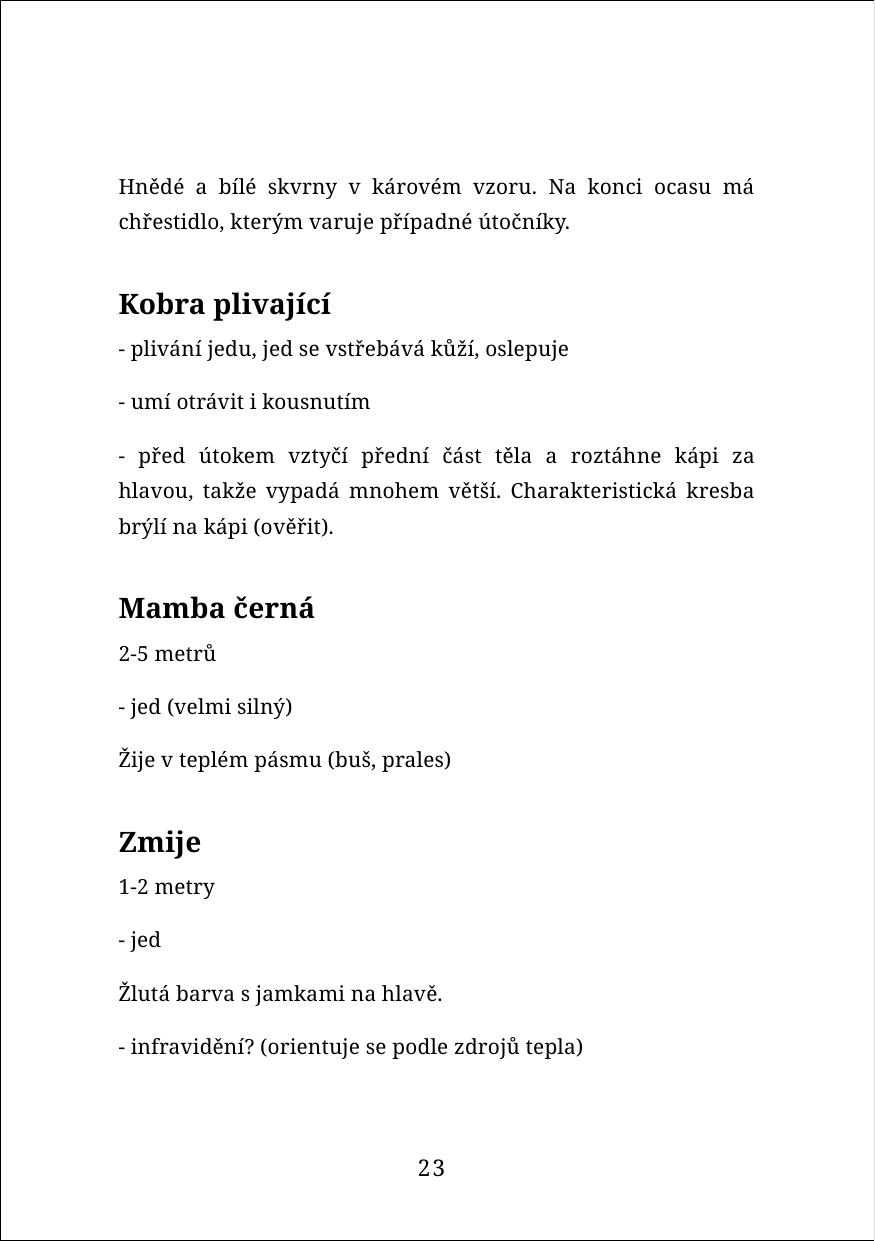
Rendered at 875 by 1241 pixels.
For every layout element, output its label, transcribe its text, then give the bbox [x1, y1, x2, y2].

text - infravidění? (orientuje se podle zdrojů tepla) [118, 1032, 756, 1060]
text Žlutá barva s jamkami na hlavě. [118, 979, 756, 1007]
text Hnědé a bílé skvrny v károvém vzoru. Na konci ocasu má chřestidlo, kterým varuje případné útočníky. [118, 172, 756, 236]
text 1-2 metry [118, 872, 756, 901]
text - plivání jedu, jed se vstřebává kůží, oslepuje [118, 334, 756, 363]
subtitle Kobra plivající [118, 284, 756, 322]
text 2-5 metrů [118, 639, 756, 667]
text Žije v teplém pásmu (buš, prales) [118, 745, 756, 774]
text - umí otrávit i kousnutím [118, 387, 756, 416]
text - jed [118, 925, 756, 954]
subtitle Zmije [118, 822, 756, 860]
text - jed (velmi silný) [118, 692, 756, 720]
text - před útokem vztyčí přední část těla a roztáhne kápi za hlavou, takže vypadá mnohem větší. Charakteristická kresba brýlí na kápi (ověřit). [118, 441, 756, 540]
subtitle Mamba černá [118, 589, 756, 627]
